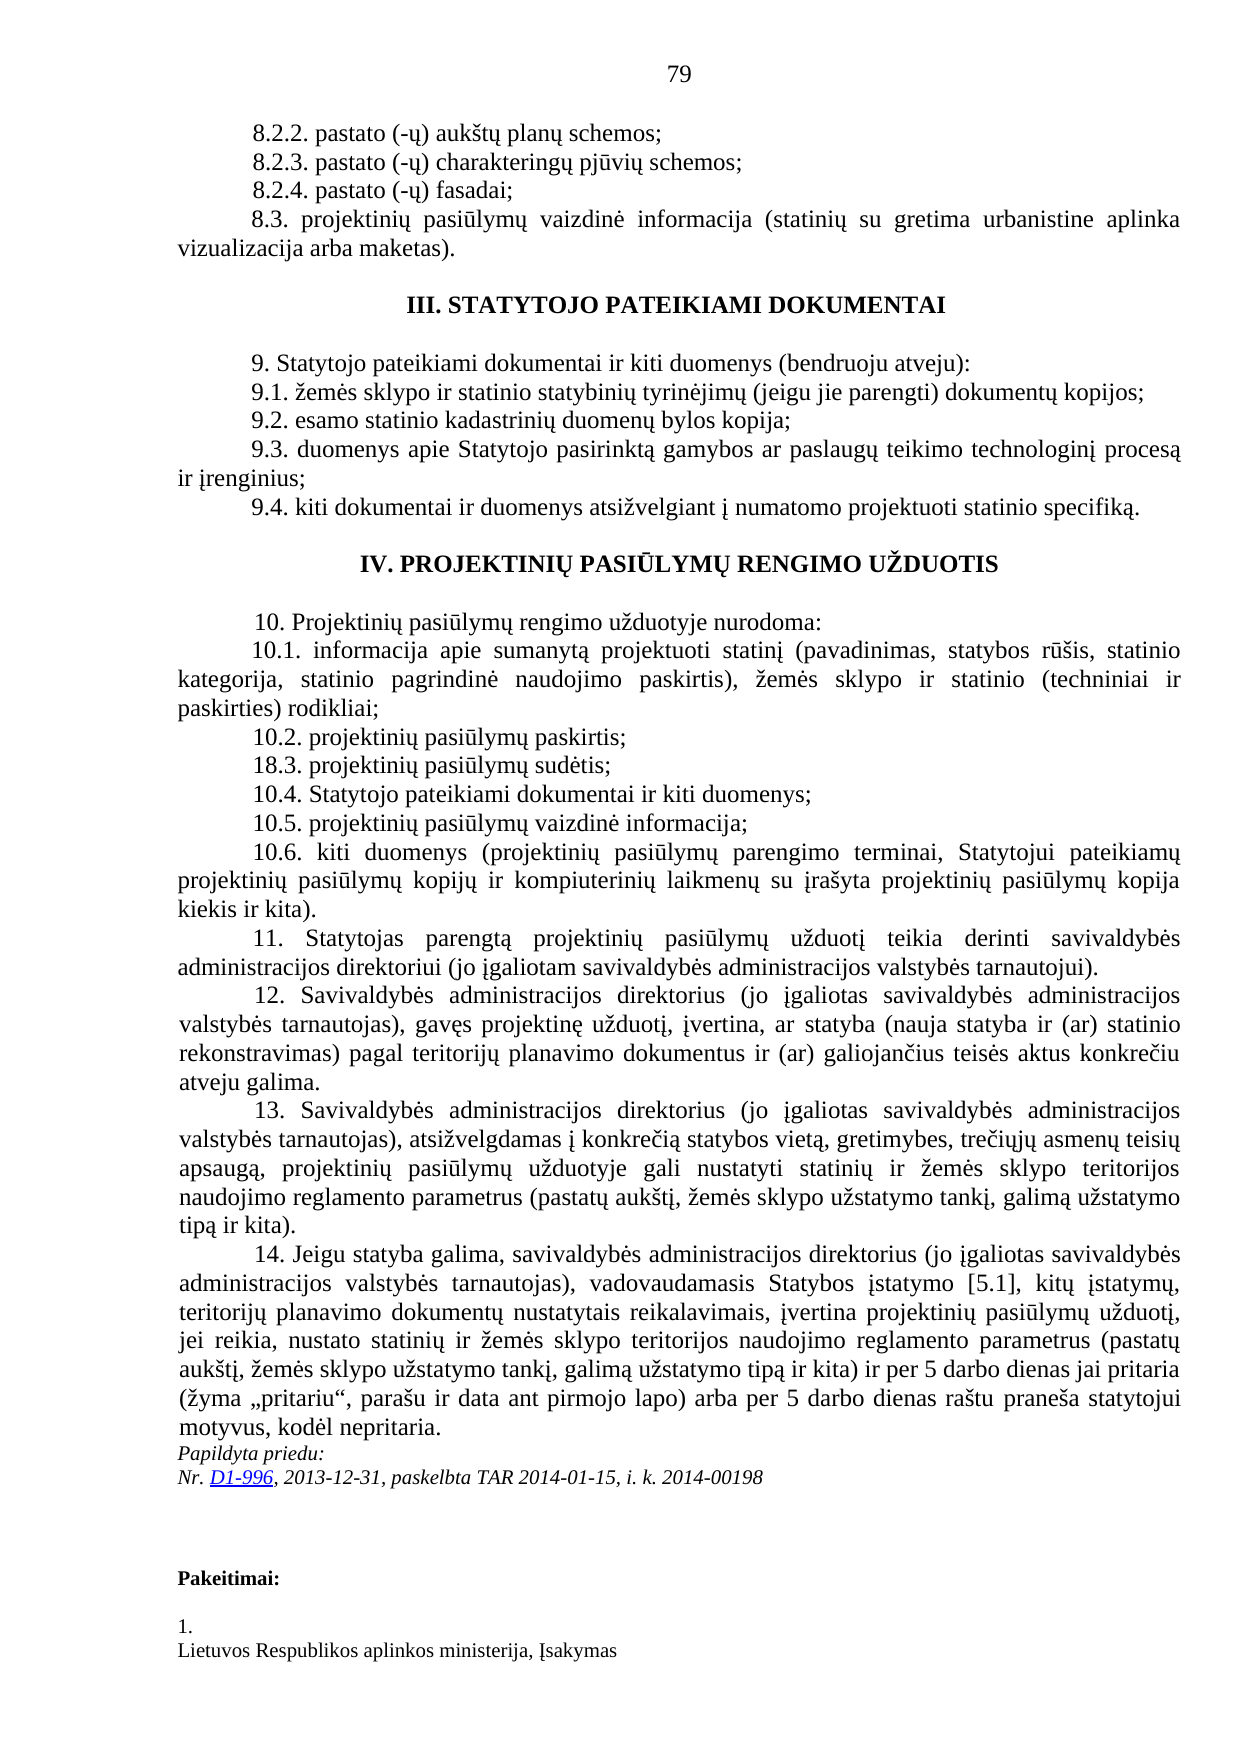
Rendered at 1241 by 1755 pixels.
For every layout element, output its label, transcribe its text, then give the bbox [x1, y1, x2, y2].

text Lietuvos Respublikos aplinkos ministerija, Įsakymas [177, 1638, 1181, 1662]
text 8.2.3. pastato (-ų) charakteringų pjūvių schemos; [177, 147, 1181, 176]
text 13. Savivaldybės administracijos direktorius (jo įgaliotas savivaldybės administracijos valstybės tarnautojas), atsižvelgdamas į konkrečią statybos vietą, gretimybes, trečiųjų asmenų teisių apsaugą, projektinių pasiūlymų užduotyje gali nustatyti statinių ir žemės sklypo teritorijos naudojimo reglamento parametrus (pastatų aukštį, žemės sklypo užstatymo tankį, galimą užstatymo tipą ir kita). [179, 1096, 1181, 1239]
text 9.4. kiti dokumentai ir duomenys atsižvelgiant į numatomo projektuoti statinio specifiką. [177, 492, 1181, 521]
text 10.4. Statytojo pateikiami dokumentai ir kiti duomenys; [252, 779, 1181, 808]
text 9.3. duomenys apie Statytojo pasirinktą gamybos ar paslaugų teikimo technologinį procesą ir įrenginius; [177, 434, 1181, 492]
text 1. [177, 1614, 1181, 1638]
text Nr. D1-996, 2013-12-31, paskelbta TAR 2014-01-15, i. k. 2014-00198 [177, 1465, 1181, 1489]
text 8.2.2. pastato (-ų) aukštų planų schemos; [177, 118, 1181, 147]
text 8.3. projektinių pasiūlymų vaizdinė informacija (statinių su gretima urbanistine aplinka vizualizacija arba maketas). [177, 204, 1181, 262]
text 10.5. projektinių pasiūlymų vaizdinė informacija; [252, 808, 1181, 837]
text Pakeitimai: [177, 1566, 1181, 1590]
text 11. Statytojas parengtą projektinių pasiūlymų užduotį teikia derinti savivaldybės administracijos direktoriui (jo įgaliotam savivaldybės administracijos valstybės tarnautojui). [177, 923, 1181, 981]
text 10.6. kiti duomenys (projektinių pasiūlymų parengimo terminai, Statytojui pateikiamų projektinių pasiūlymų kopijų ir kompiuterinių laikmenų su įrašyta projektinių pasiūlymų kopija kiekis ir kita). [177, 837, 1181, 923]
text 12. Savivaldybės administracijos direktorius (jo įgaliotas savivaldybės administracijos valstybės tarnautojas), gavęs projektinę užduotį, įvertina, ar statyba (nauja statyba ir (ar) statinio rekonstravimas) pagal teritorijų planavimo dokumentus ir (ar) galiojančius teisės aktus konkrečiu atveju galima. [179, 981, 1181, 1096]
text III. STATYTOJO PATEIKIAMI DOKUMENTAI [177, 291, 1181, 319]
text 18.3. projektinių pasiūlymų sudėtis; [252, 751, 1181, 779]
text Papildyta priedu: [177, 1441, 1181, 1465]
text 9.2. esamo statinio kadastrinių duomenų bylos kopija; [177, 406, 1181, 434]
text 9. Statytojo pateikiami dokumentai ir kiti duomenys (bendruoju atveju): [177, 348, 1181, 377]
text 10.2. projektinių pasiūlymų paskirtis; [252, 722, 1181, 751]
text IV. PROJEKTINIŲ PASIŪLYMŲ RENGIMO UŽDUOTIS [177, 549, 1181, 578]
text 8.2.4. pastato (-ų) fasadai; [177, 176, 1181, 204]
text 10.1. informacija apie sumanytą projektuoti statinį (pavadinimas, statybos rūšis, statinio kategorija, statinio pagrindinė naudojimo paskirtis), žemės sklypo ir statinio (techniniai ir paskirties) rodikliai; [177, 636, 1181, 722]
text 10. Projektinių pasiūlymų rengimo užduotyje nurodoma: [179, 607, 1181, 636]
text 9.1. žemės sklypo ir statinio statybinių tyrinėjimų (jeigu jie parengti) dokumentų kopijos; [177, 377, 1181, 406]
text 14. Jeigu statyba galima, savivaldybės administracijos direktorius (jo įgaliotas savivaldybės administracijos valstybės tarnautojas), vadovaudamasis Statybos įstatymo [5.1], kitų įstatymų, teritorijų planavimo dokumentų nustatytais reikalavimais, įvertina projektinių pasiūlymų užduotį, jei reikia, nustato statinių ir žemės sklypo teritorijos naudojimo reglamento parametrus (pastatų aukštį, žemės sklypo užstatymo tankį, galimą užstatymo tipą ir kita) ir per 5 darbo dienas jai pritaria (žyma „pritariu“, parašu ir data ant pirmojo lapo) arba per 5 darbo dienas raštu praneša statytojui motyvus, kodėl nepritaria. [179, 1239, 1181, 1441]
